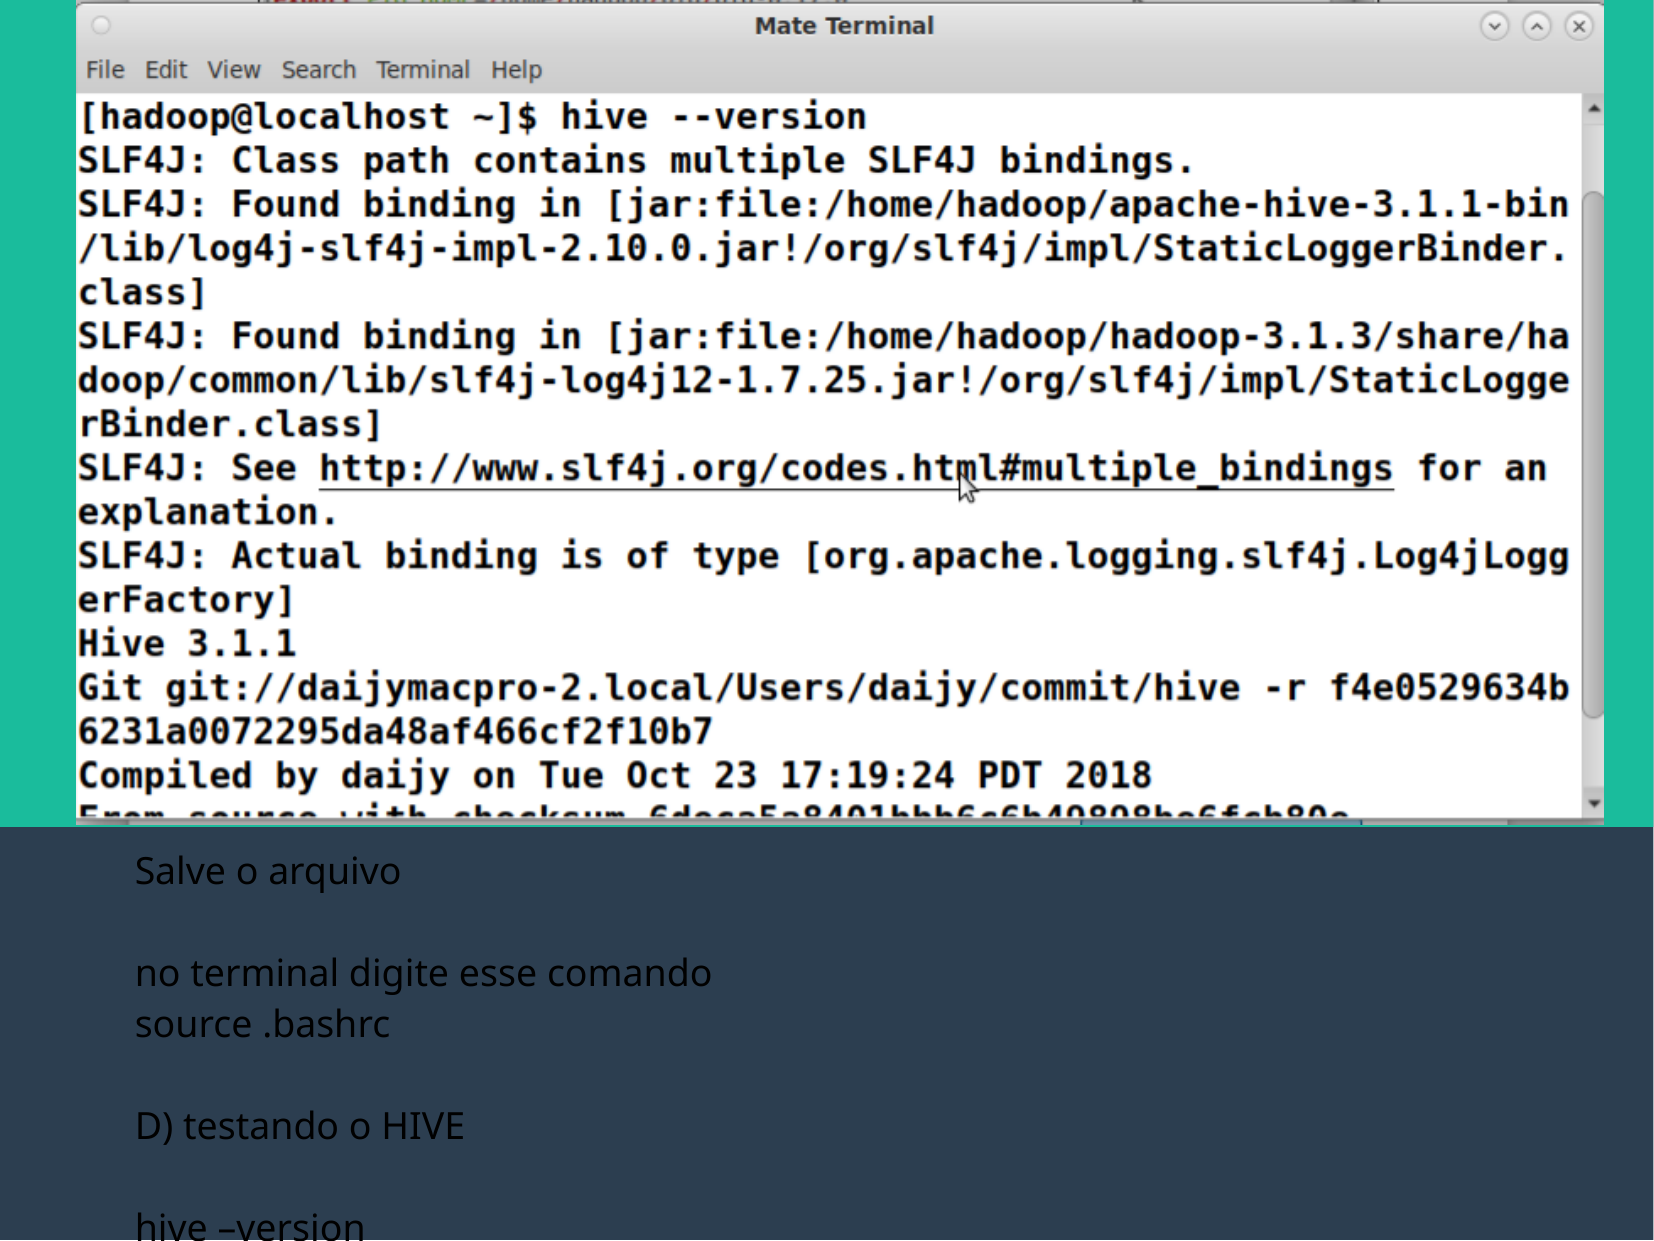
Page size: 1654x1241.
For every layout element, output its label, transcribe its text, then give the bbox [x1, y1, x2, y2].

picture [76, 0, 1604, 826]
text_box Salve o arquivo no terminal digite esse comando source .bashrc D) testando o HIVE hive –version [120, 837, 1606, 1201]
